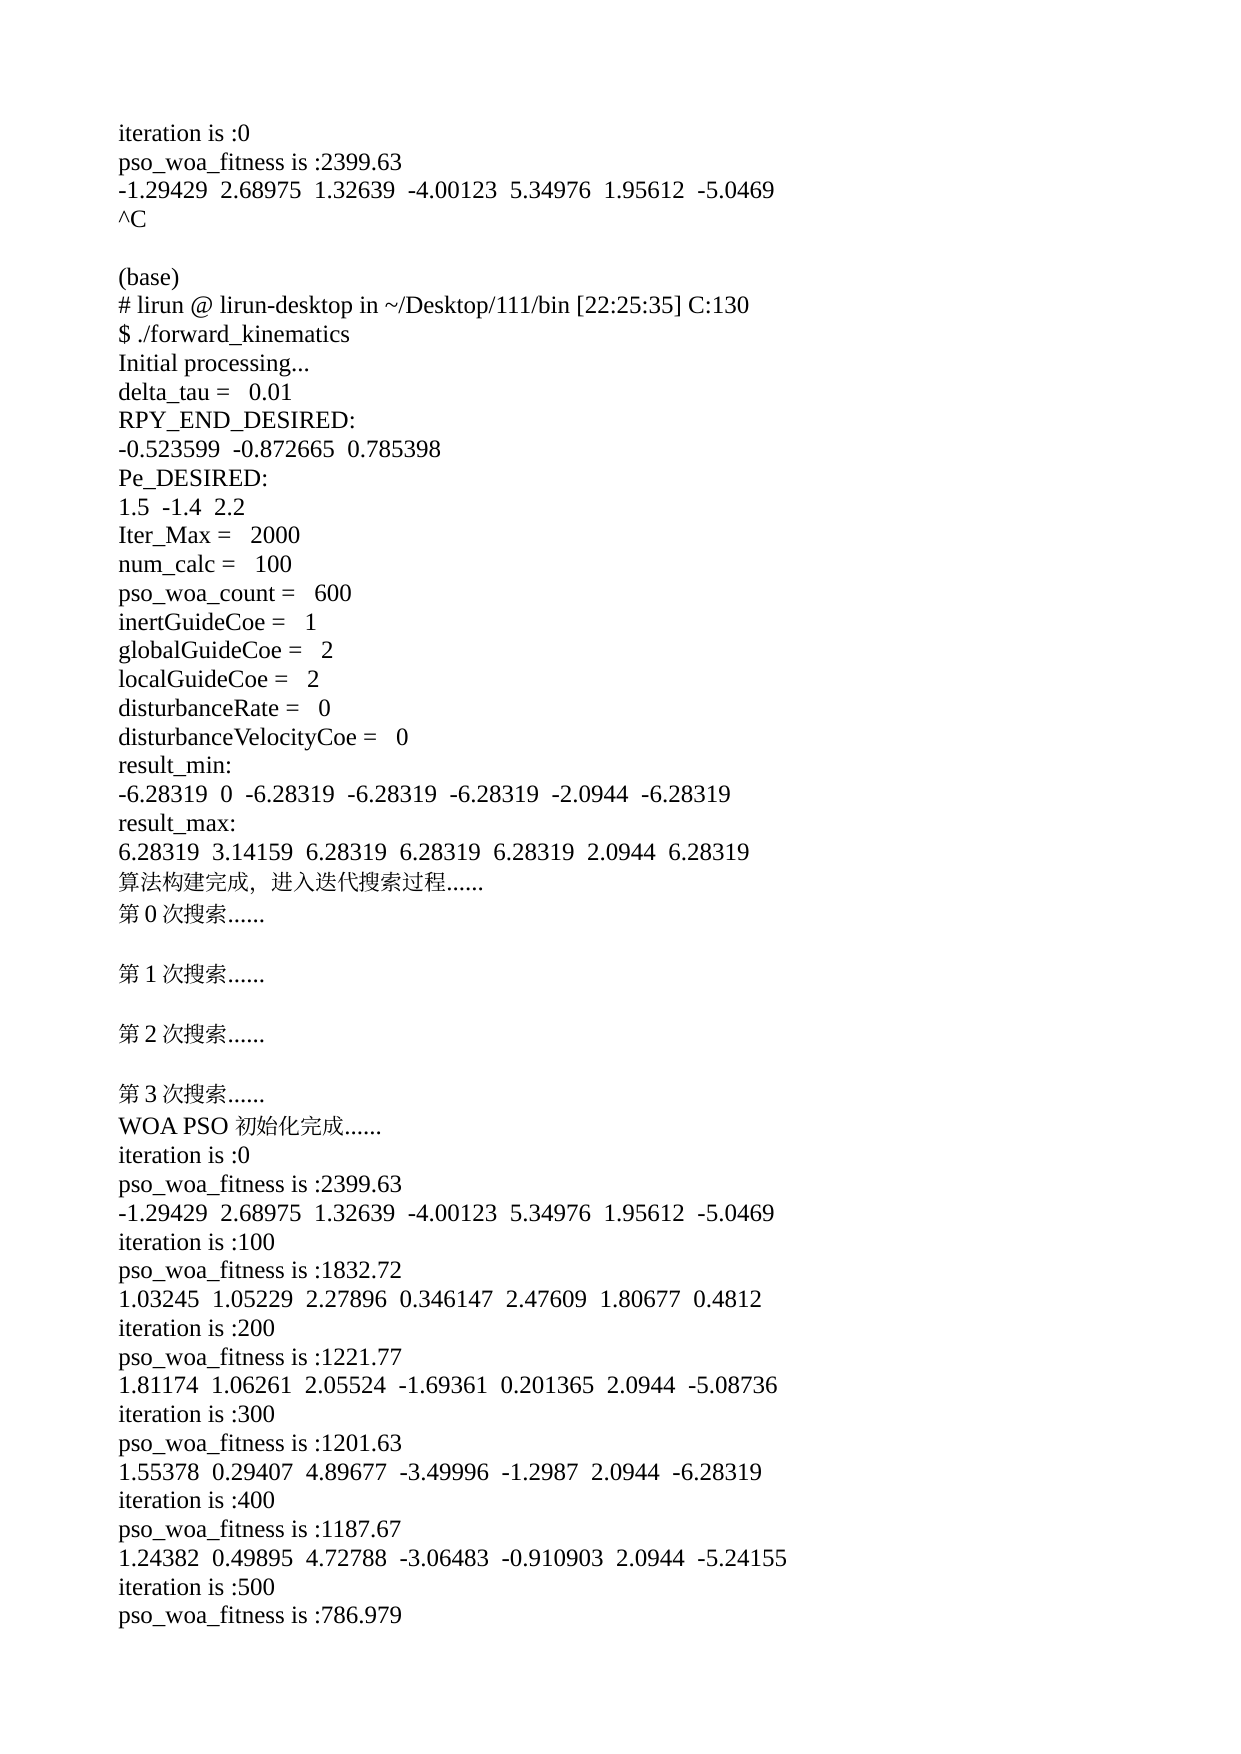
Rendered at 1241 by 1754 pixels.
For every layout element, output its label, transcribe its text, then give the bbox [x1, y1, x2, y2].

text 1.81174 1.06261 2.05524 -1.69361 0.201365 2.0944 -5.08736 [118, 1371, 1122, 1399]
text result_max: [118, 808, 1122, 837]
text iteration is :0 [118, 1141, 1122, 1169]
text # lirun @ lirun-desktop in ~/Desktop/111/bin [22:25:35] C:130 [118, 291, 1122, 319]
text 1.24382 0.49895 4.72788 -3.06483 -0.910903 2.0944 -5.24155 [118, 1543, 1122, 1572]
text 6.28319 3.14159 6.28319 6.28319 6.28319 2.0944 6.28319 [118, 837, 1122, 866]
text globalGuideCoe = 2 [118, 636, 1122, 664]
text 1.03245 1.05229 2.27896 0.346147 2.47609 1.80677 0.4812 [118, 1284, 1122, 1313]
text iteration is :0 [118, 118, 1122, 147]
text -1.29429 2.68975 1.32639 -4.00123 5.34976 1.95612 -5.0469 [118, 176, 1122, 204]
text pso_woa_fitness is :1832.72 [118, 1256, 1122, 1284]
text localGuideCoe = 2 [118, 664, 1122, 693]
text $ ./forward_kinematics [118, 319, 1122, 348]
text (base) [118, 262, 1122, 291]
text pso_woa_fitness is :2399.63 [118, 1169, 1122, 1198]
text -6.28319 0 -6.28319 -6.28319 -6.28319 -2.0944 -6.28319 [118, 779, 1122, 808]
text iteration is :200 [118, 1313, 1122, 1342]
text pso_woa_fitness is :786.979 [118, 1601, 1122, 1629]
text delta_tau = 0.01 [118, 377, 1122, 406]
text 1.5 -1.4 2.2 [118, 492, 1122, 521]
text 1.55378 0.29407 4.89677 -3.49996 -1.2987 2.0944 -6.28319 [118, 1457, 1122, 1486]
text iteration is :400 [118, 1486, 1122, 1514]
text pso_woa_fitness is :2399.63 [118, 147, 1122, 176]
text pso_woa_count = 600 [118, 578, 1122, 607]
text 第1次搜索...... [118, 957, 1122, 989]
text iteration is :100 [118, 1227, 1122, 1256]
text WOA PSO 初始化完成...... [118, 1109, 1122, 1141]
text 第2次搜索...... [118, 1017, 1122, 1049]
text 第3次搜索...... [118, 1078, 1122, 1109]
text inertGuideCoe = 1 [118, 607, 1122, 636]
text Initial processing... [118, 348, 1122, 377]
text num_calc = 100 [118, 549, 1122, 578]
text 算法构建完成，进入迭代搜索过程...... [118, 866, 1122, 897]
text pso_woa_fitness is :1187.67 [118, 1514, 1122, 1543]
text pso_woa_fitness is :1221.77 [118, 1342, 1122, 1371]
text -0.523599 -0.872665 0.785398 [118, 434, 1122, 463]
text RPY_END_DESIRED: [118, 406, 1122, 434]
text Iter_Max = 2000 [118, 521, 1122, 549]
text Pe_DESIRED: [118, 463, 1122, 492]
text iteration is :300 [118, 1399, 1122, 1428]
text disturbanceVelocityCoe = 0 [118, 722, 1122, 751]
text iteration is :500 [118, 1572, 1122, 1601]
text disturbanceRate = 0 [118, 693, 1122, 722]
text 第0次搜索...... [118, 897, 1122, 928]
text -1.29429 2.68975 1.32639 -4.00123 5.34976 1.95612 -5.0469 [118, 1198, 1122, 1227]
text result_min: [118, 751, 1122, 779]
text pso_woa_fitness is :1201.63 [118, 1428, 1122, 1457]
text ^C [118, 204, 1122, 233]
